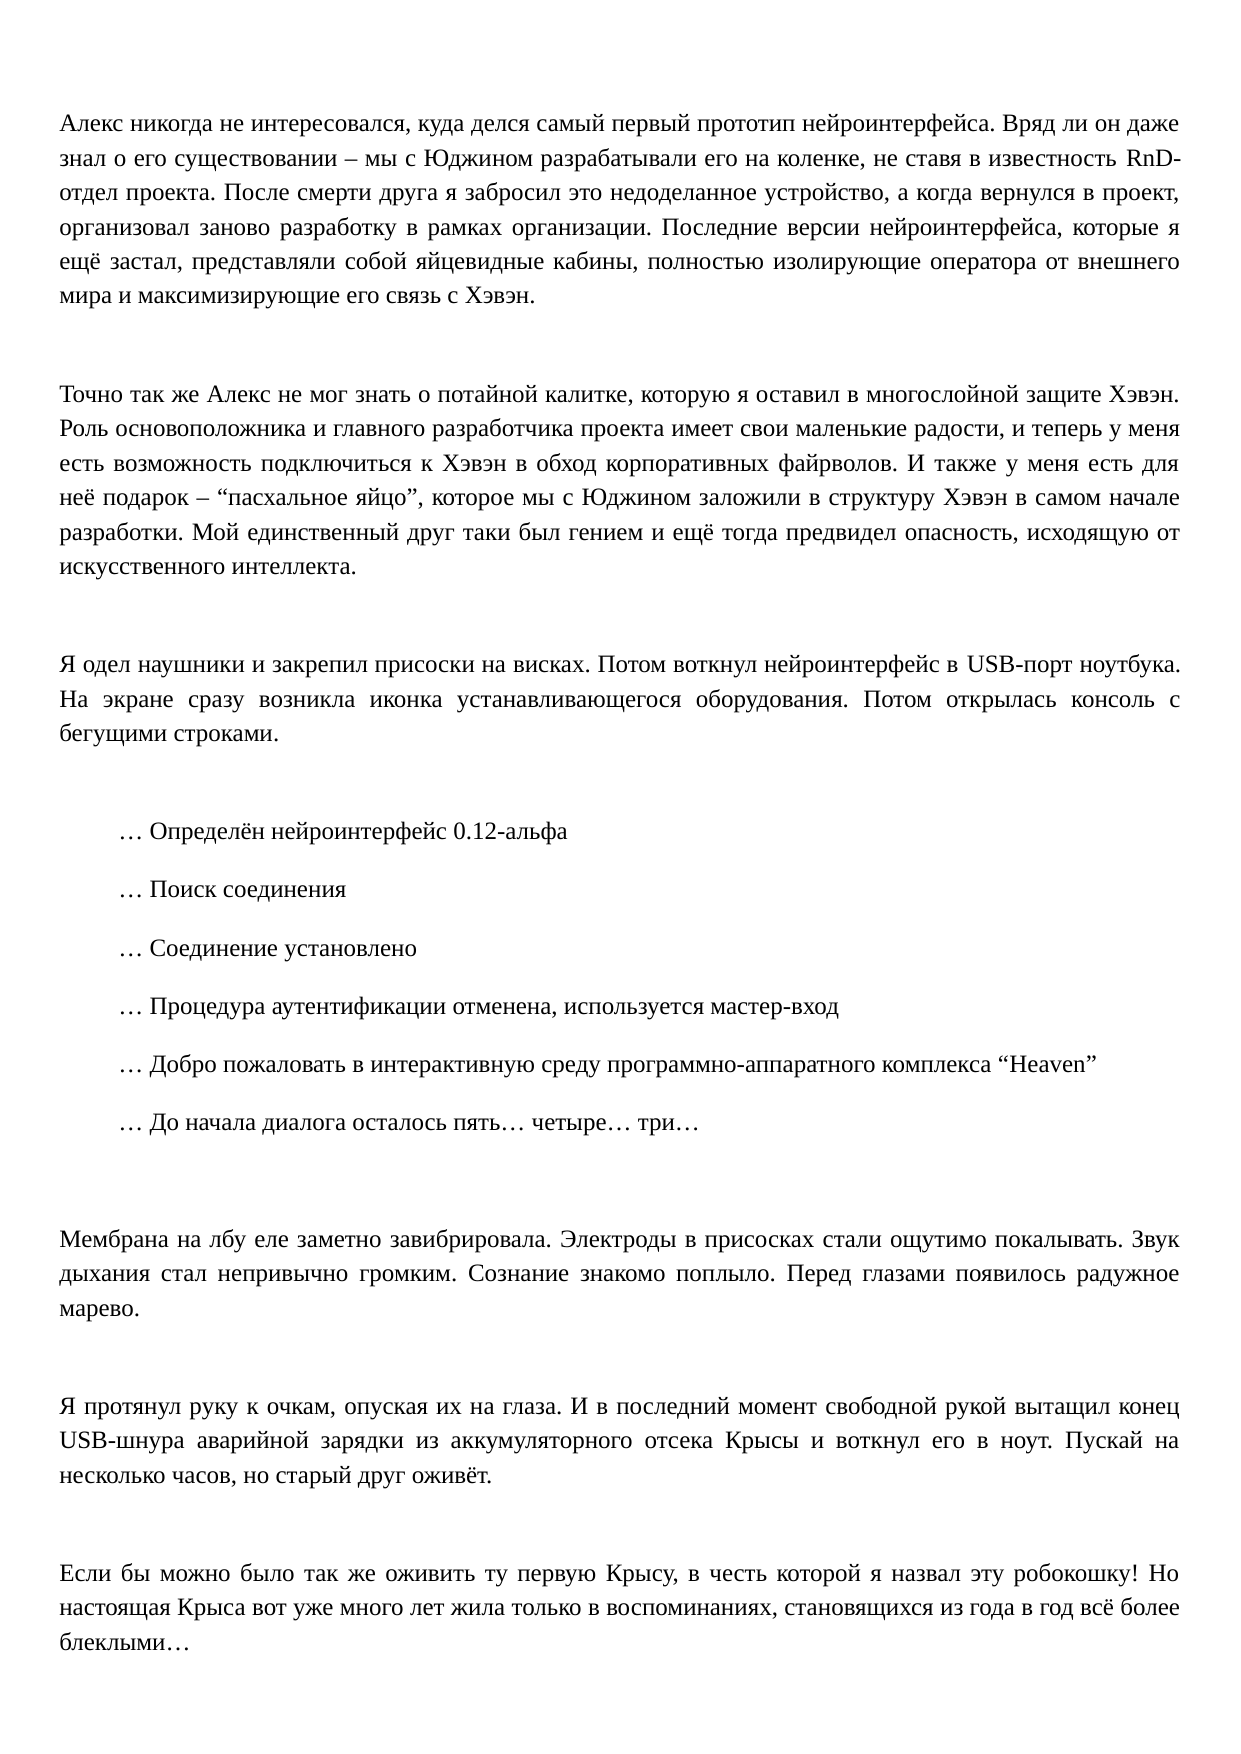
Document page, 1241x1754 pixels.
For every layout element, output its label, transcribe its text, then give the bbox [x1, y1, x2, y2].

text … Процедура аутентификации отменена, используется мастер-вход [118, 991, 1122, 1020]
text … Соединение установлено [118, 933, 1122, 961]
text Если бы можно было так же оживить ту первую Крысу, в честь которой я назвал эту робокошку! Но настоящая Крыса вот уже много лет жила только в воспоминаниях, становящихся из года в год всё более блеклыми… [59, 1558, 1181, 1656]
text … Поиск соединения [118, 874, 1122, 903]
text … Добро пожаловать в интерактивную среду программно-аппаратного комплекса “Heaven” [118, 1049, 1122, 1078]
text … Определён нейроинтерфейс 0.12-альфа [118, 816, 1122, 845]
text Мембрана на лбу еле заметно завибрировала. Электроды в присосках стали ощутимо покалывать. Звук дыхания стал непривычно громким. Сознание знакомо поплыло. Перед глазами появилось радужное марево. [59, 1224, 1181, 1322]
text Я одел наушники и закрепил присоски на висках. Потом воткнул нейроинтерфейс в USB-порт ноутбука. На экране сразу возникла иконка устанавливающегося оборудования. Потом открылась консоль с бегущими строками. [59, 649, 1181, 747]
text … До начала диалога осталось пять… четыре… три… [118, 1107, 1122, 1136]
text Точно так же Алекс не мог знать о потайной калитке, которую я оставил в многослойной защите Хэвэн. Роль основоположника и главного разработчика проекта имеет свои маленькие радости, и теперь у меня есть возможность подключиться к Хэвэн в обход корпоративных файрволов. И также у меня есть для неё подарок – “пасхальное яйцо”, которое мы с Юджином заложили в структуру Хэвэн в самом начале разработки. Мой единственный друг таки был гением и ещё тогда предвидел опасность, исходящую от искусственного интеллекта. [59, 379, 1181, 580]
text Алекс никогда не интересовался, куда делся самый первый прототип нейроинтерфейса. Вряд ли он даже знал о его существовании – мы с Юджином разрабатывали его на коленке, не ставя в известность RnD-отдел проекта. После смерти друга я забросил это недоделанное устройство, а когда вернулся в проект, организовал заново разработку в рамках организации. Последние версии нейроинтерфейса, которые я ещё застал, представляли собой яйцевидные кабины, полностью изолирующие оператора от внешнего мира и максимизирующие его связь с Хэвэн. [59, 108, 1181, 309]
text Я протянул руку к очкам, опуская их на глаза. И в последний момент свободной рукой вытащил конец USB-шнура аварийной зарядки из аккумуляторного отсека Крысы и воткнул его в ноут. Пускай на несколько часов, но старый друг оживёт. [59, 1391, 1181, 1489]
